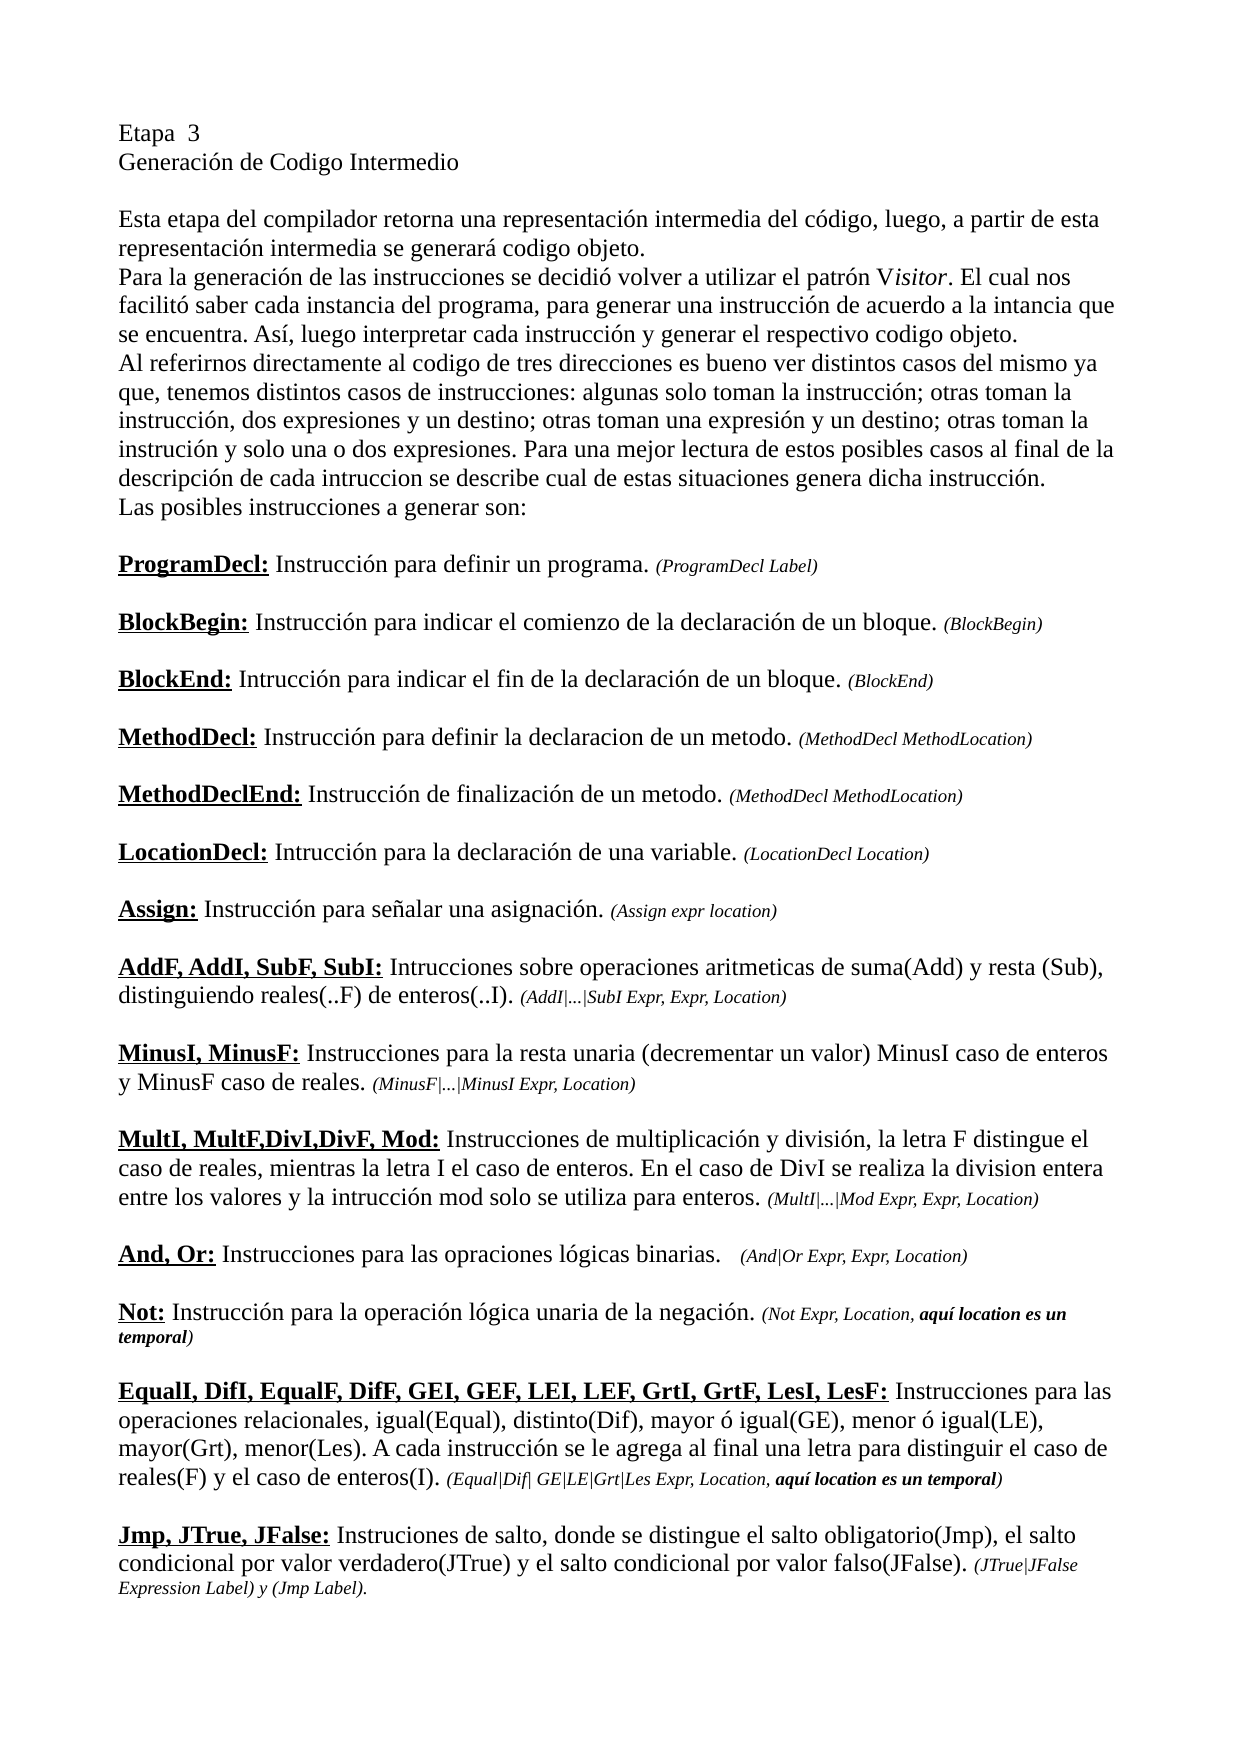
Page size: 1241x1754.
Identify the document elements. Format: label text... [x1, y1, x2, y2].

text EqualI, DifI, EqualF, DifF, GEI, GEF, LEI, LEF, GrtI, GrtF, LesI, LesF: Instrucciones para las operaciones relacionales, igual(Equal), distinto(Dif), mayor ó igual(GE), menor ó igual(LE), mayor(Grt), menor(Les). A cada instrucción se le agrega al final una letra para distinguir el caso de reales(F) y el caso de enteros(I). (Equal|Dif| GE|LE|Grt|Les Expr, Location, aquí location es un temporal) [118, 1376, 1122, 1491]
text Assign: Instrucción para señalar una asignación. (Assign expr location) [118, 894, 1122, 923]
text Etapa 3 [118, 118, 1122, 147]
text ProgramDecl: Instrucción para definir un programa. (ProgramDecl Label) [118, 549, 1122, 578]
text MinusI, MinusF: Instrucciones para la resta unaria (decrementar un valor) MinusI caso de enteros y MinusF caso de reales. (MinusF|...|MinusI Expr, Location) [118, 1038, 1122, 1096]
text Not: Instrucción para la operación lógica unaria de la negación. (Not Expr, Location, aquí location es un temporal) [118, 1297, 1122, 1347]
text LocationDecl: Intrucción para la declaración de una variable. (LocationDecl Location) [118, 837, 1122, 866]
text Las posibles instrucciones a generar son: [118, 492, 1122, 521]
text MultI, MultF,DivI,DivF, Mod: Instrucciones de multiplicación y división, la letra F distingue el caso de reales, mientras la letra I el caso de enteros. En el caso de DivI se realiza la division entera entre los valores y la intrucción mod solo se utiliza para enteros. (MultI|...|Mod Expr, Expr, Location) [118, 1124, 1122, 1211]
text BlockBegin: Instrucción para indicar el comienzo de la declaración de un bloque. (BlockBegin) [118, 607, 1122, 636]
text MethodDeclEnd: Instrucción de finalización de un metodo. (MethodDecl MethodLocation) [118, 779, 1122, 808]
text Esta etapa del compilador retorna una representación intermedia del código, luego, a partir de esta representación intermedia se generará codigo objeto. [118, 204, 1122, 262]
text Para la generación de las instrucciones se decidió volver a utilizar el patrón Visitor. El cual nos facilitó saber cada instancia del programa, para generar una instrucción de acuerdo a la intancia que se encuentra. Así, luego interpretar cada instrucción y generar el respectivo codigo objeto. [118, 262, 1122, 348]
text MethodDecl: Instrucción para definir la declaracion de un metodo. (MethodDecl MethodLocation) [118, 722, 1122, 751]
text BlockEnd: Intrucción para indicar el fin de la declaración de un bloque. (BlockEnd) [118, 664, 1122, 693]
text Al referirnos directamente al codigo de tres direcciones es bueno ver distintos casos del mismo ya que, tenemos distintos casos de instrucciones: algunas solo toman la instrucción; otras toman la instrucción, dos expresiones y un destino; otras toman una expresión y un destino; otras toman la instrución y solo una o dos expresiones. Para una mejor lectura de estos posibles casos al final de la descripción de cada intruccion se describe cual de estas situaciones genera dicha instrucción. [118, 348, 1122, 492]
text Generación de Codigo Intermedio [118, 147, 1122, 176]
text AddF, AddI, SubF, SubI: Intrucciones sobre operaciones aritmeticas de suma(Add) y resta (Sub), distinguiendo reales(..F) de enteros(..I). (AddI|...|SubI Expr, Expr, Location) [118, 952, 1122, 1009]
text And, Or: Instrucciones para las opraciones lógicas binarias. (And|Or Expr, Expr, Location) [118, 1239, 1122, 1268]
text Jmp, JTrue, JFalse: Instruciones de salto, donde se distingue el salto obligatorio(Jmp), el salto condicional por valor verdadero(JTrue) y el salto condicional por valor falso(JFalse). (JTrue|JFalse Expression Label) y (Jmp Label). [118, 1520, 1122, 1599]
